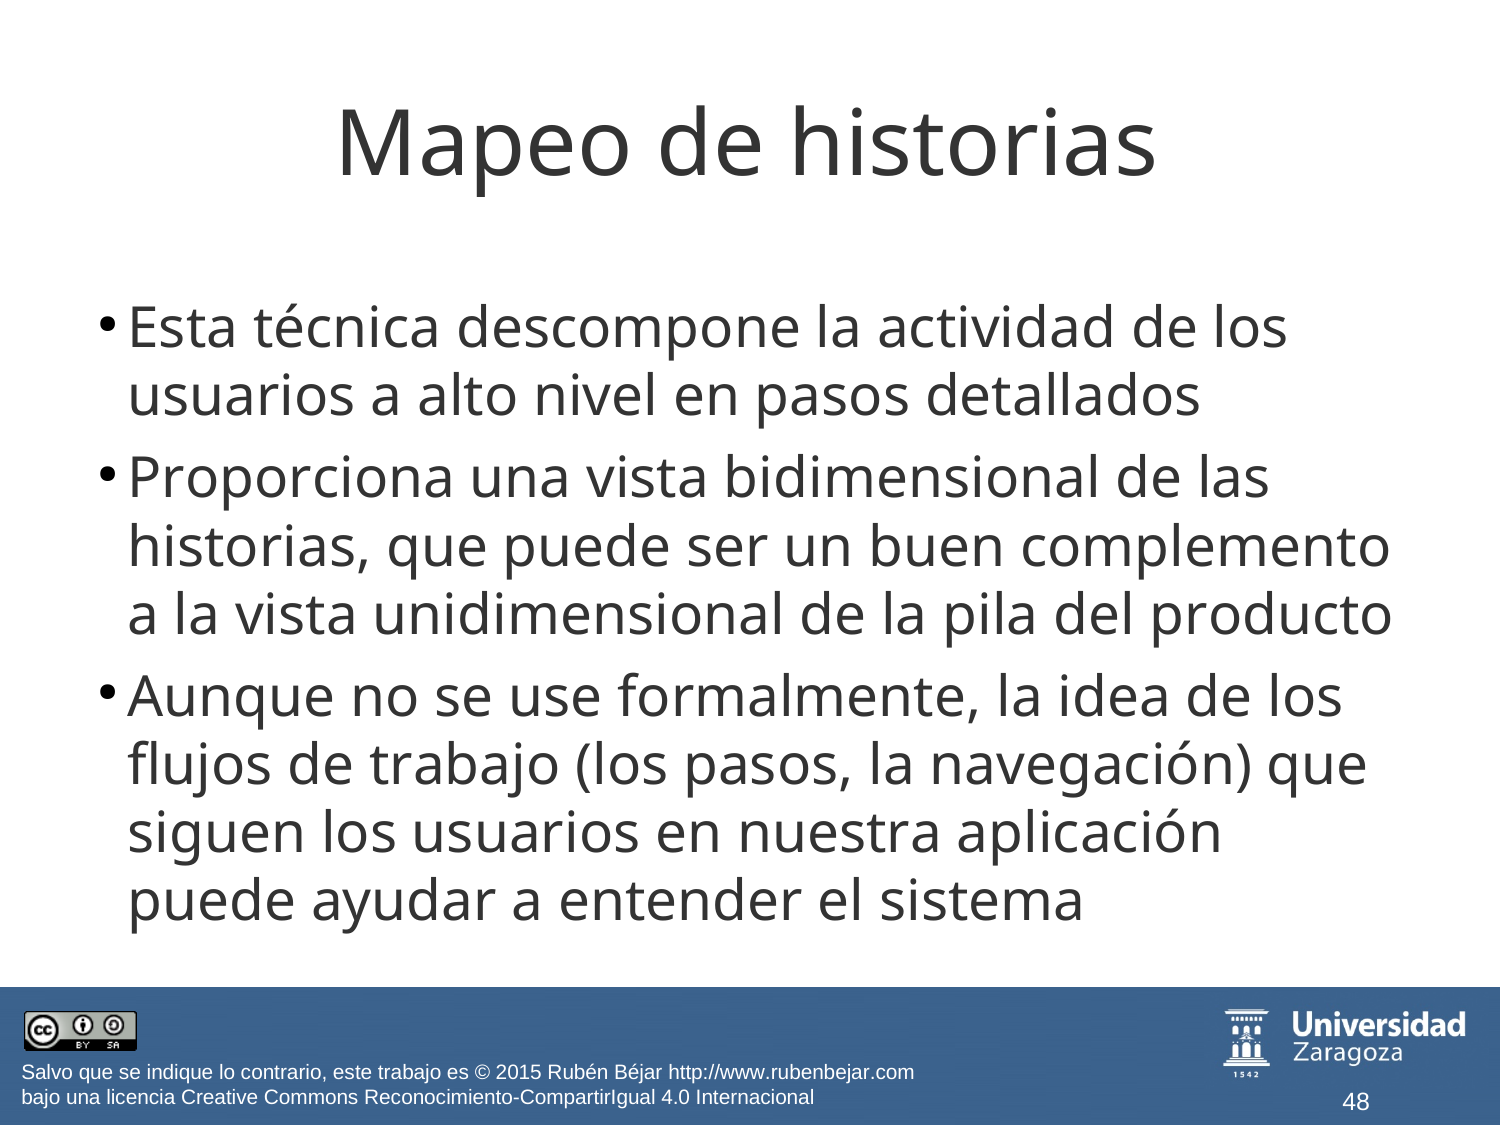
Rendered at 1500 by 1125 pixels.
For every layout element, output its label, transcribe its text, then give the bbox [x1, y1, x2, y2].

title Mapeo de historias [74, 21, 1420, 257]
picture [0, 987, 1500, 1125]
list Esta técnica descompone la actividad de los usuarios a alto nivel en pasos detallados Proporciona una vista bidimensional de las historias, que puede ser un buen complemento a la vista unidimensional de la pila del producto Aunque no se use formalmente, la idea de los flujos de trabajo (los pasos, la navegación) que siguen los usuarios en nuestra aplicación puede ayudar a entender el sistema [82, 283, 1418, 957]
